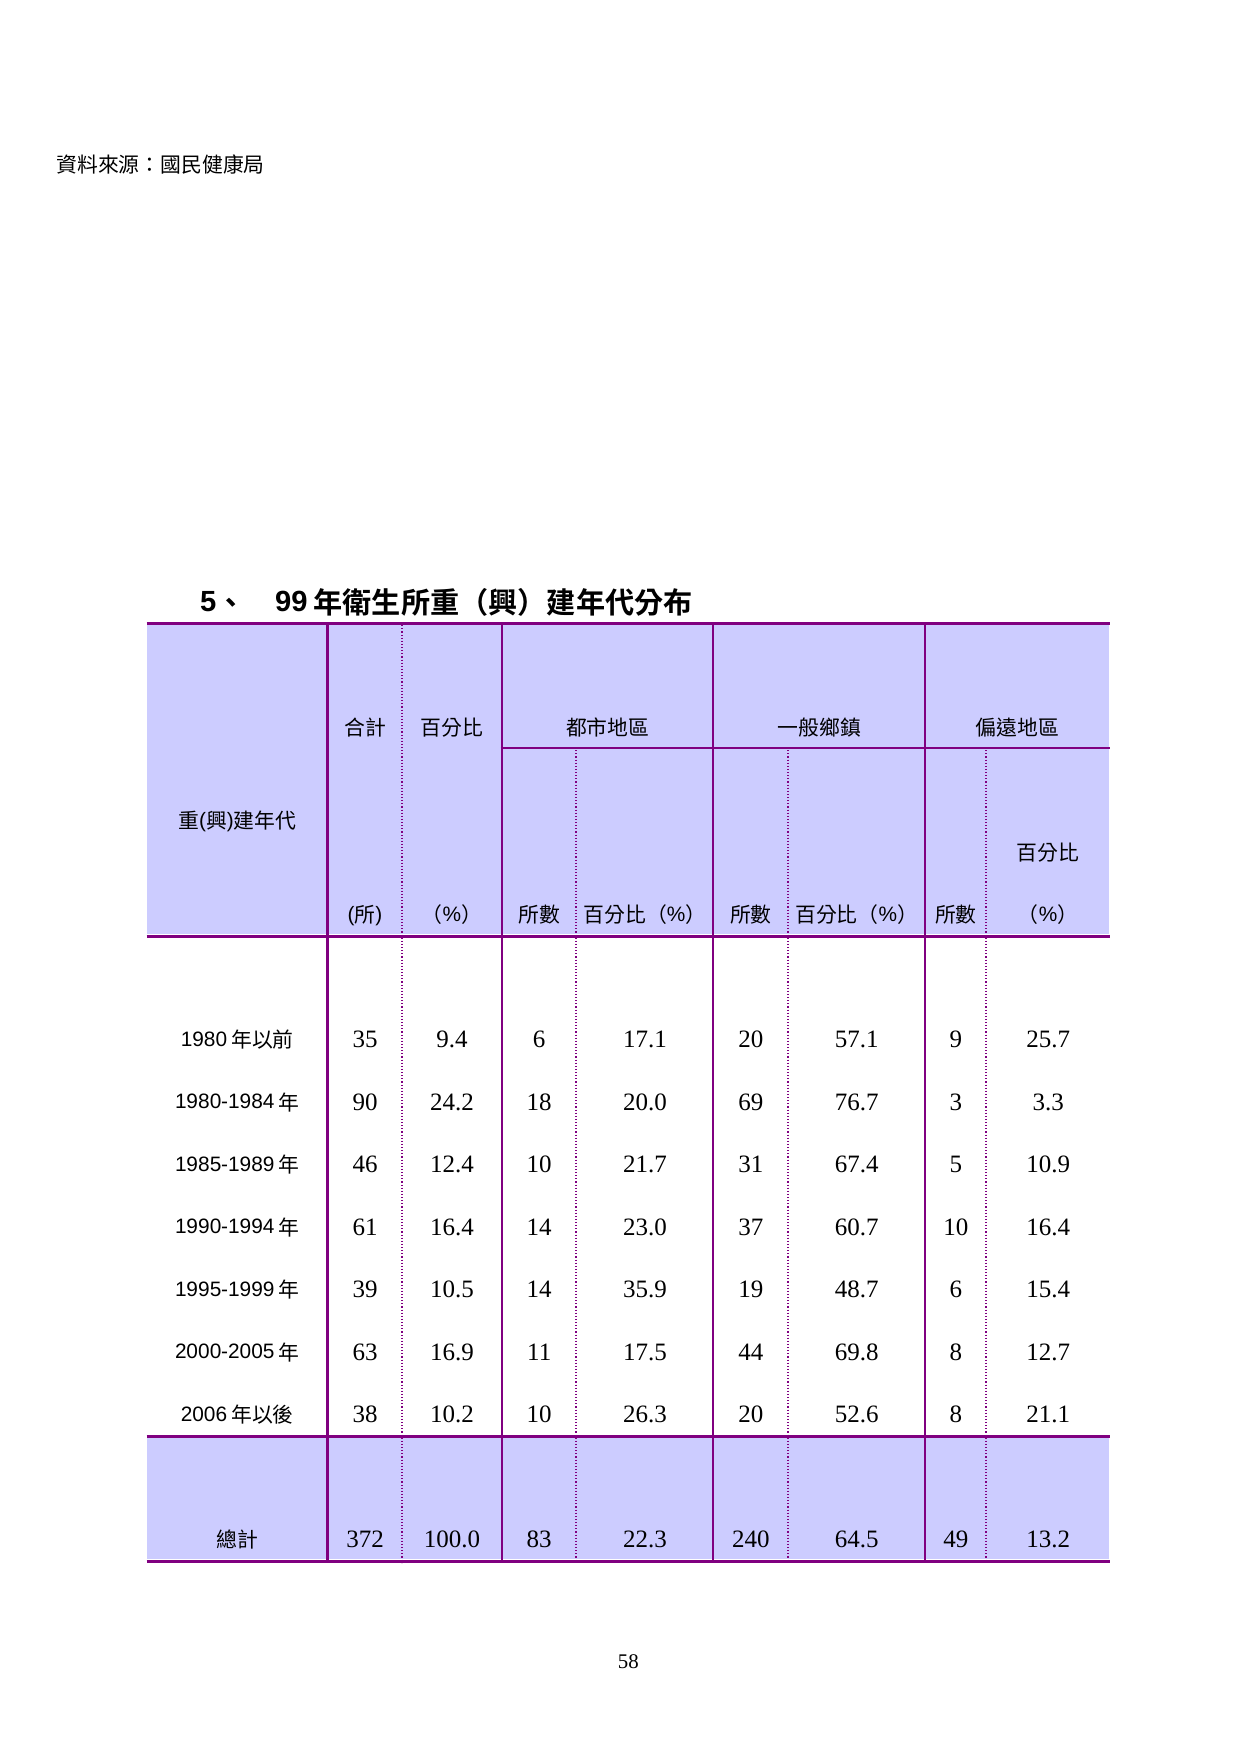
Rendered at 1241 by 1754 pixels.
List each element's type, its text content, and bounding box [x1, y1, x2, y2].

table_cell 90 [329, 1060, 402, 1122]
table_cell 1985-1989年 [147, 1122, 326, 1184]
table_cell 35 [329, 938, 402, 1059]
table_cell 所數 [503, 749, 576, 934]
table_cell 8 [926, 1310, 986, 1372]
table_cell 1980年以前 [147, 938, 326, 1059]
table_cell 百分比（%） [576, 749, 712, 934]
table_cell 37 [714, 1185, 788, 1247]
table_cell 17.5 [576, 1310, 712, 1372]
table_cell 10.2 [402, 1372, 501, 1434]
text 資料來源：國民健康局 [56, 122, 1106, 184]
list 99年衛生所重（興）建年代分布 [200, 559, 1106, 622]
table_cell 3 [926, 1060, 986, 1122]
table_cell 21.1 [986, 1372, 1109, 1434]
table_cell 14 [503, 1247, 576, 1309]
table_cell 26.3 [576, 1372, 712, 1434]
table_cell 20 [714, 1372, 788, 1434]
table_cell 22.3 [576, 1438, 712, 1559]
table_cell 9 [926, 938, 986, 1059]
table_cell 35.9 [576, 1247, 712, 1309]
table_cell 16.4 [402, 1185, 501, 1247]
table_cell 52.6 [788, 1372, 924, 1434]
table_cell 1990-1994年 [147, 1185, 326, 1247]
table_cell 44 [714, 1310, 788, 1372]
table_cell 100.0 [402, 1438, 501, 1559]
table_header 百分比 [402, 625, 501, 747]
table_header 偏遠地區 [926, 625, 1109, 747]
table_cell 20.0 [576, 1060, 712, 1122]
table_cell 6 [926, 1247, 986, 1309]
table_cell 9.4 [402, 938, 501, 1059]
table_cell 39 [329, 1247, 402, 1309]
table_cell 76.7 [788, 1060, 924, 1122]
table_cell 12.7 [986, 1310, 1109, 1372]
table_cell 24.2 [402, 1060, 501, 1122]
table_cell 16.9 [402, 1310, 501, 1372]
table_cell 240 [714, 1438, 788, 1559]
table_cell 21.7 [576, 1122, 712, 1184]
table_cell 2000-2005年 [147, 1310, 326, 1372]
table_cell 1980-1984年 [147, 1060, 326, 1122]
table_header 合計 [329, 625, 402, 747]
table_cell 64.5 [788, 1438, 924, 1559]
table_cell 31 [714, 1122, 788, 1184]
table_cell 1995-1999年 [147, 1247, 326, 1309]
table_cell 所數 [926, 749, 986, 934]
table_cell 8 [926, 1372, 986, 1434]
table_cell （%） [402, 747, 501, 934]
table_cell 15.4 [986, 1247, 1109, 1309]
table_cell 23.0 [576, 1185, 712, 1247]
table_cell 16.4 [986, 1185, 1109, 1247]
table_cell 372 [329, 1438, 402, 1559]
table_cell 83 [503, 1438, 576, 1559]
table_header 一般鄉鎮 [714, 625, 924, 747]
table_cell 百分比（%） [986, 749, 1109, 934]
table_cell 17.1 [576, 938, 712, 1059]
table_cell 12.4 [402, 1122, 501, 1184]
table_cell 20 [714, 938, 788, 1059]
table_cell 57.1 [788, 938, 924, 1059]
table_cell 48.7 [788, 1247, 924, 1309]
table_cell 63 [329, 1310, 402, 1372]
table_cell 3.3 [986, 1060, 1109, 1122]
table_cell 46 [329, 1122, 402, 1184]
table_cell 10.9 [986, 1122, 1109, 1184]
table_cell 5 [926, 1122, 986, 1184]
table_cell 19 [714, 1247, 788, 1309]
table_cell 10 [926, 1185, 986, 1247]
table_cell 總計 [147, 1438, 326, 1559]
table_cell 2006年以後 [147, 1372, 326, 1434]
table_cell 69.8 [788, 1310, 924, 1372]
table_header 都市地區 [503, 625, 712, 747]
table_header 重(興)建年代 [147, 625, 326, 934]
table_cell 10.5 [402, 1247, 501, 1309]
table_cell 13.2 [986, 1438, 1109, 1559]
table_cell 38 [329, 1372, 402, 1434]
table_cell 10 [503, 1372, 576, 1434]
table_cell 69 [714, 1060, 788, 1122]
table_cell 61 [329, 1185, 402, 1247]
table_cell (所) [329, 747, 402, 934]
table_cell 49 [926, 1438, 986, 1559]
table_cell 14 [503, 1185, 576, 1247]
table_cell 11 [503, 1310, 576, 1372]
table_cell 25.7 [986, 938, 1109, 1059]
table_cell 60.7 [788, 1185, 924, 1247]
table_cell 18 [503, 1060, 576, 1122]
table_cell 所數 [714, 749, 788, 934]
table_cell 百分比（%） [788, 749, 924, 934]
table_cell 67.4 [788, 1122, 924, 1184]
table_cell 10 [503, 1122, 576, 1184]
table_cell 6 [503, 938, 576, 1059]
